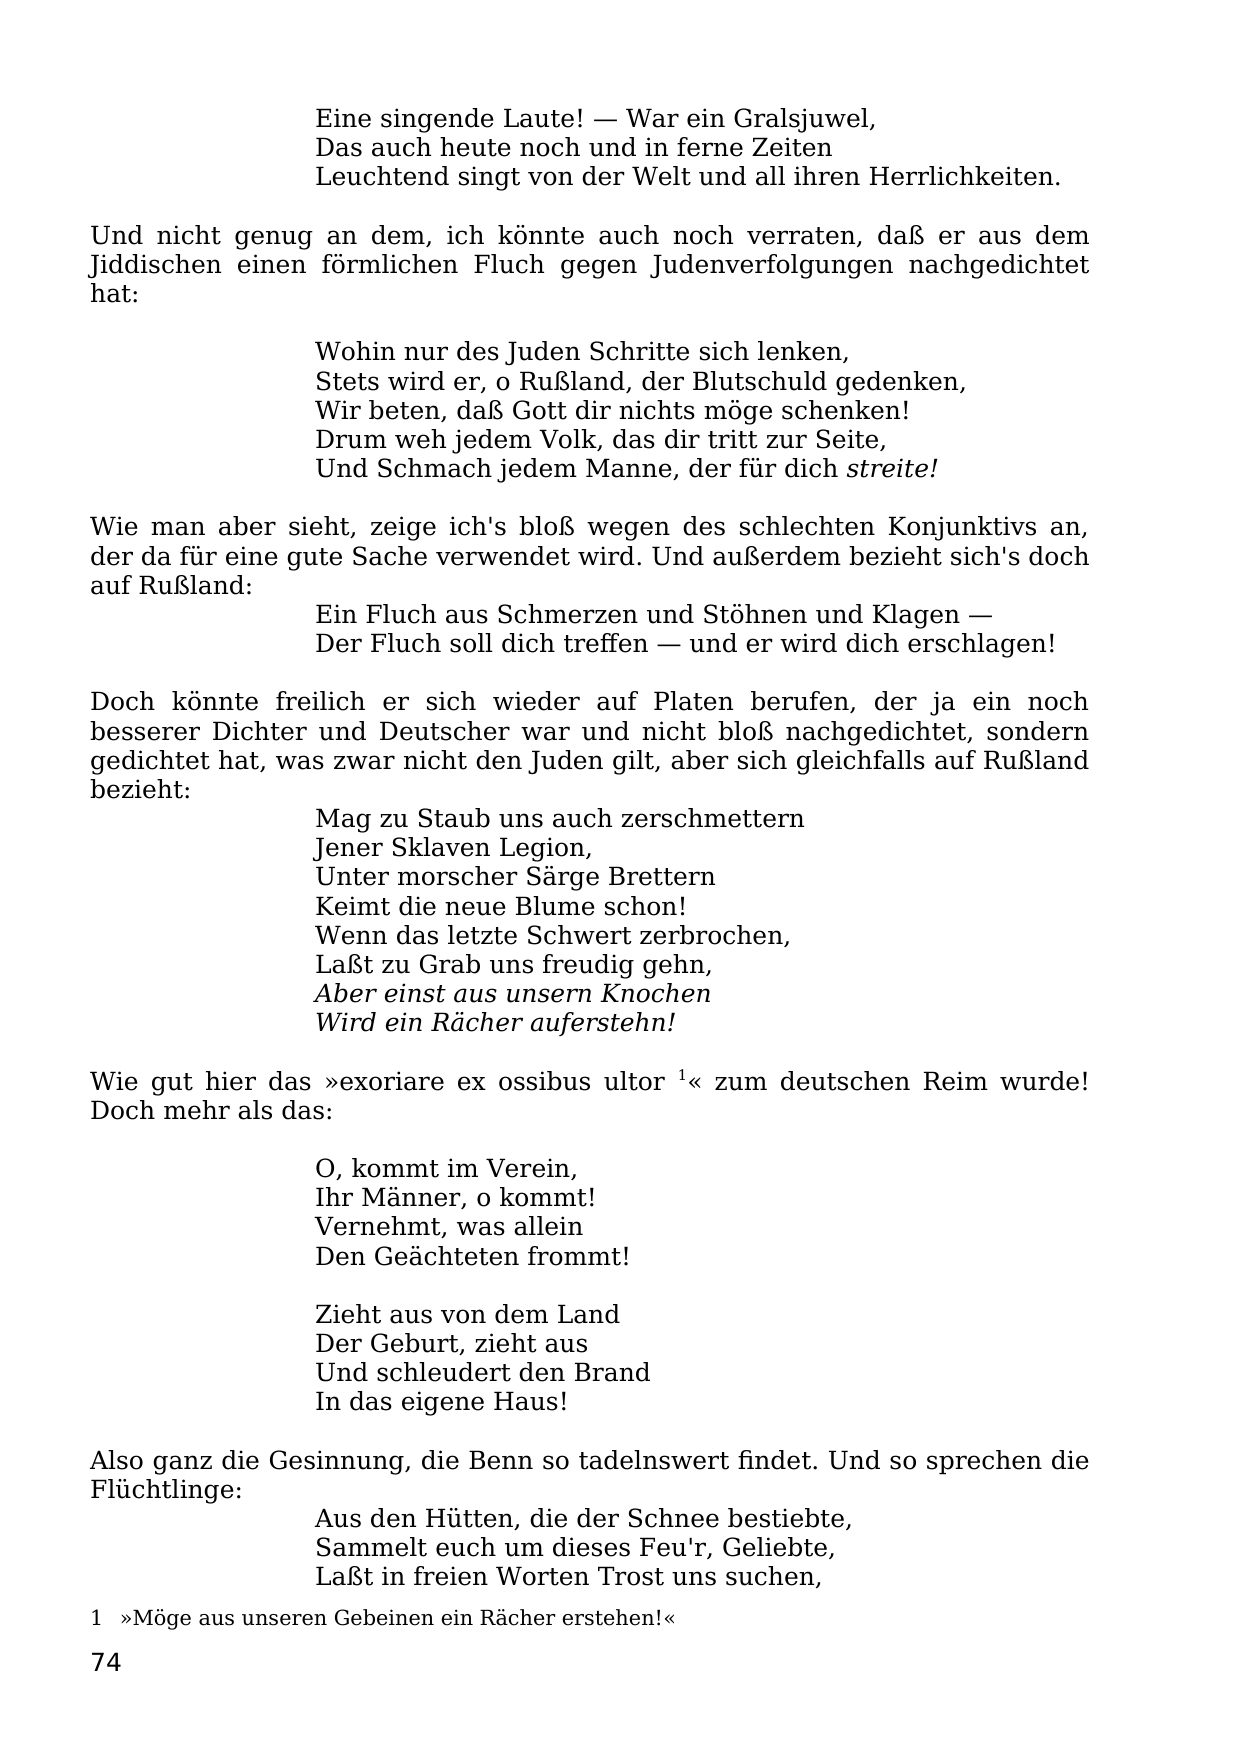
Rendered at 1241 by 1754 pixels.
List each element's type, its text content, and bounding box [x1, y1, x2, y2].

text Jener Sklaven Legion, [315, 833, 1091, 862]
text O, kommt im Verein, [315, 1154, 1091, 1183]
text Wohin nur des Juden Schritte sich lenken, [315, 337, 1091, 367]
text Der Fluch soll dich treffen — und er wird dich erschlagen! [315, 629, 1091, 658]
text Und nicht genug an dem, ich könnte auch noch verraten, daß er aus dem Jiddischen einen förmlichen Fluch gegen Judenverfolgungen nachgedichtet hat: [90, 221, 1091, 308]
text Laßt in freien Worten Trost uns suchen, [315, 1562, 1091, 1592]
text Also ganz die Gesinnung, die Benn so tadelnswert findet. Und so sprechen die Flüchtlinge: [90, 1446, 1091, 1504]
text Aus den Hütten, die der Schnee bestiebte, [315, 1504, 1091, 1533]
text Mag zu Staub uns auch zerschmettern [315, 804, 1091, 833]
text Das auch heute noch und in ferne Zeiten [315, 133, 1091, 162]
text Laßt zu Grab uns freudig gehn, [315, 950, 1091, 979]
text Wie gut hier das »exoriare ex ossibus ultor « zum deutschen Reim wurde! Doch mehr als das: [90, 1067, 1091, 1125]
text Unter morscher Särge Brettern [315, 862, 1091, 892]
text Zieht aus von dem Land [315, 1300, 1091, 1329]
text Und schleudert den Brand [315, 1358, 1091, 1387]
text Stets wird er, o Rußland, der Blutschuld gedenken, [315, 367, 1091, 396]
text Ihr Männer, o kommt! [315, 1183, 1091, 1212]
text Ein Fluch aus Schmerzen und Stöhnen und Klagen — [315, 600, 1091, 629]
text Vernehmt, was allein [315, 1212, 1091, 1242]
text Drum weh jedem Volk, das dir tritt zur Seite, [315, 425, 1091, 454]
text Wenn das letzte Schwert zerbrochen, [315, 921, 1091, 950]
text Eine singende Laute! — War ein Gralsjuwel, [315, 104, 1091, 133]
text Und Schmach jedem Manne, der für dich streite! [315, 454, 1091, 483]
text Doch könnte freilich er sich wieder auf Platen berufen, der ja ein noch besserer Dichter und Deutscher war und nicht bloß nachgedichtet, sondern gedichtet hat, was zwar nicht den Juden gilt, aber sich gleichfalls auf Rußland bezieht: [90, 687, 1091, 804]
text Aber einst aus unsern Knochen [315, 979, 1091, 1008]
text Wird ein Rächer auferstehn! [315, 1008, 1091, 1037]
text Wie man aber sieht, zeige ich's bloß wegen des schlechten Konjunktivs an, der da für eine gute Sache verwendet wird. Und außerdem bezieht sich's doch auf Rußland: [90, 512, 1091, 600]
text Sammelt euch um dieses Feu'r, Geliebte, [315, 1533, 1091, 1562]
text Leuchtend singt von der Welt und all ihren Herrlichkeiten. [315, 162, 1091, 192]
text Der Geburt, zieht aus [315, 1329, 1091, 1358]
text Keimt die neue Blume schon! [315, 892, 1091, 921]
text Wir beten, daß Gott dir nichts möge schenken! [315, 396, 1091, 425]
text Den Geächteten frommt! [315, 1242, 1091, 1271]
text »Möge aus unseren Gebeinen ein Rächer erstehen!« [90, 1606, 1091, 1631]
text In das eigene Haus! [315, 1387, 1091, 1417]
